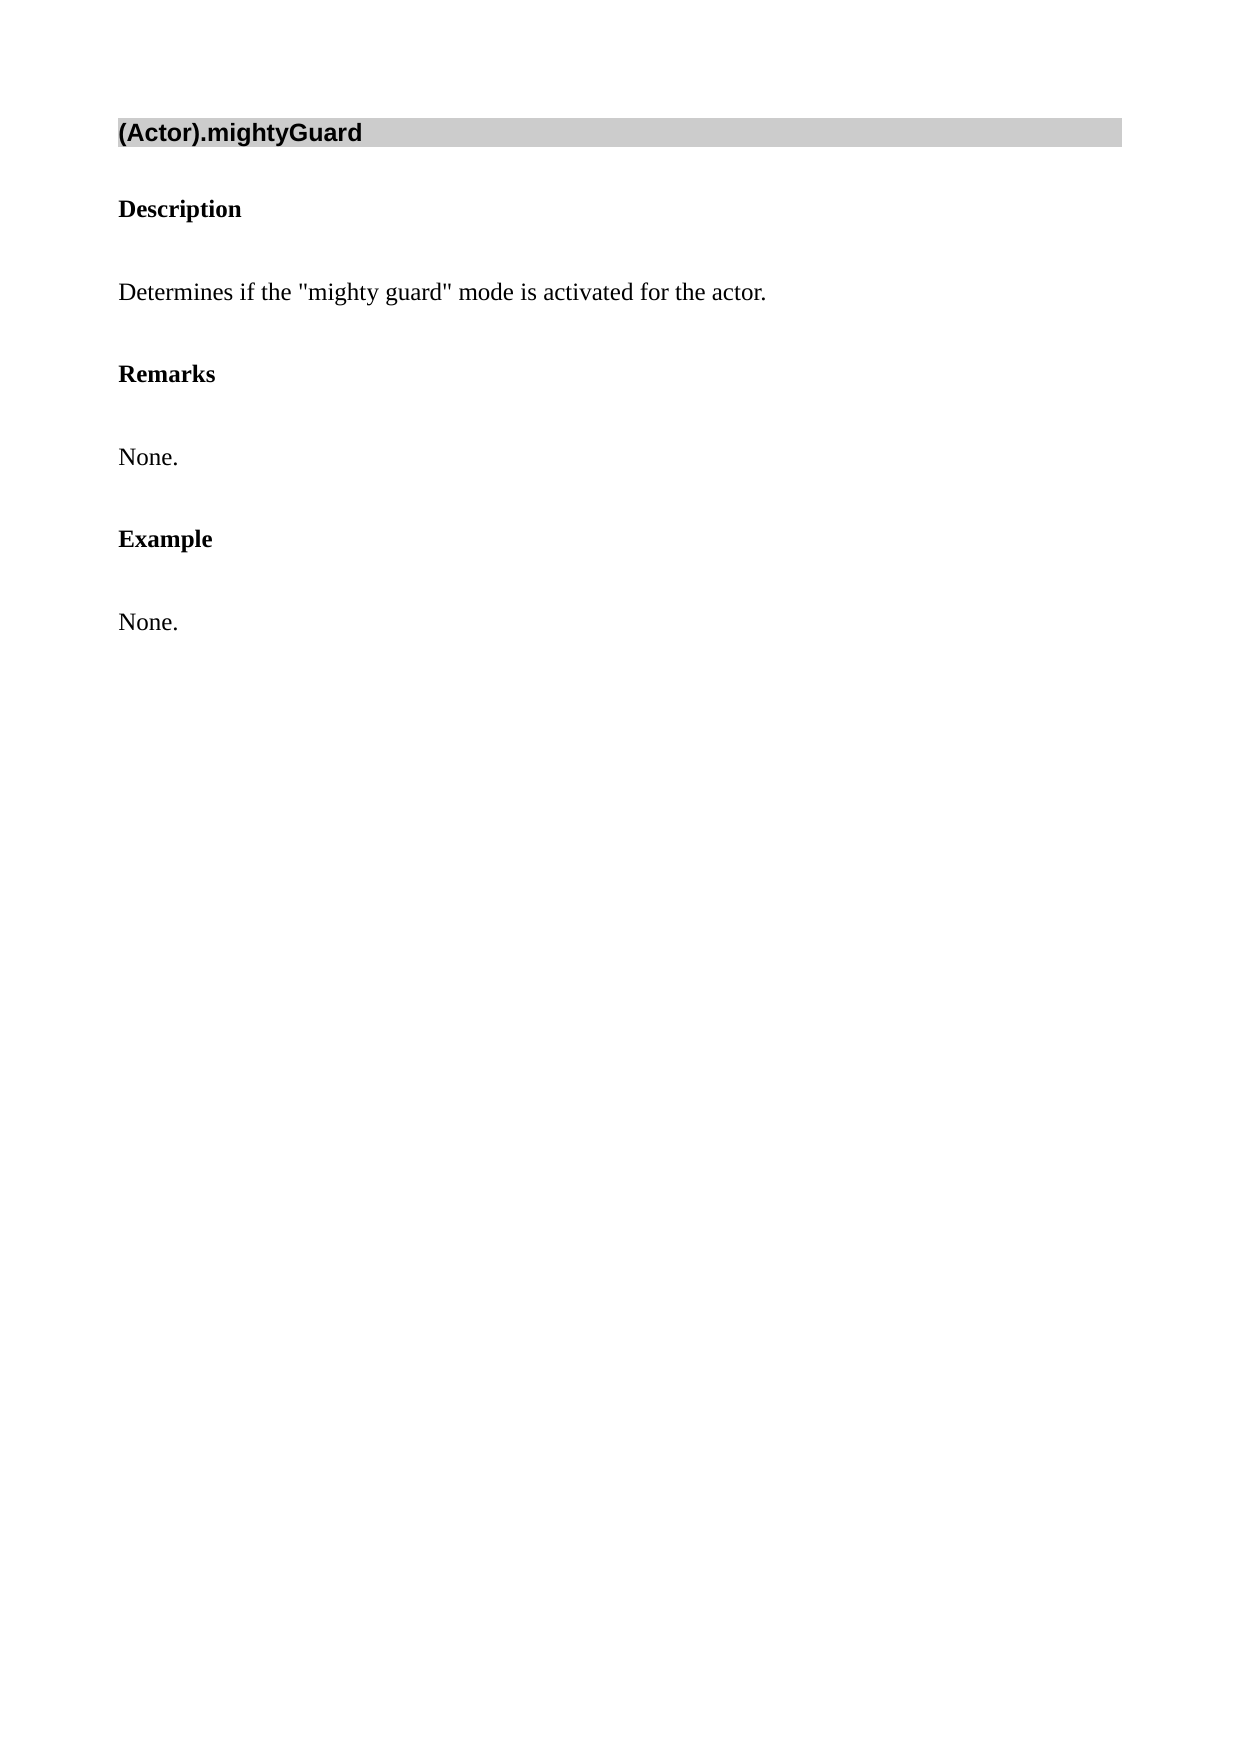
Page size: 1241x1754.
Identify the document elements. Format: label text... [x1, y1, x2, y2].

text Remarks [118, 359, 1122, 388]
text Description [118, 194, 1122, 223]
text Example [118, 524, 1122, 553]
text None. [118, 607, 1122, 636]
text Determines if the "mighty guard" mode is activated for the actor. [118, 277, 1122, 306]
subtitle (Actor).mightyGuard [118, 118, 1122, 147]
text None. [118, 442, 1122, 471]
